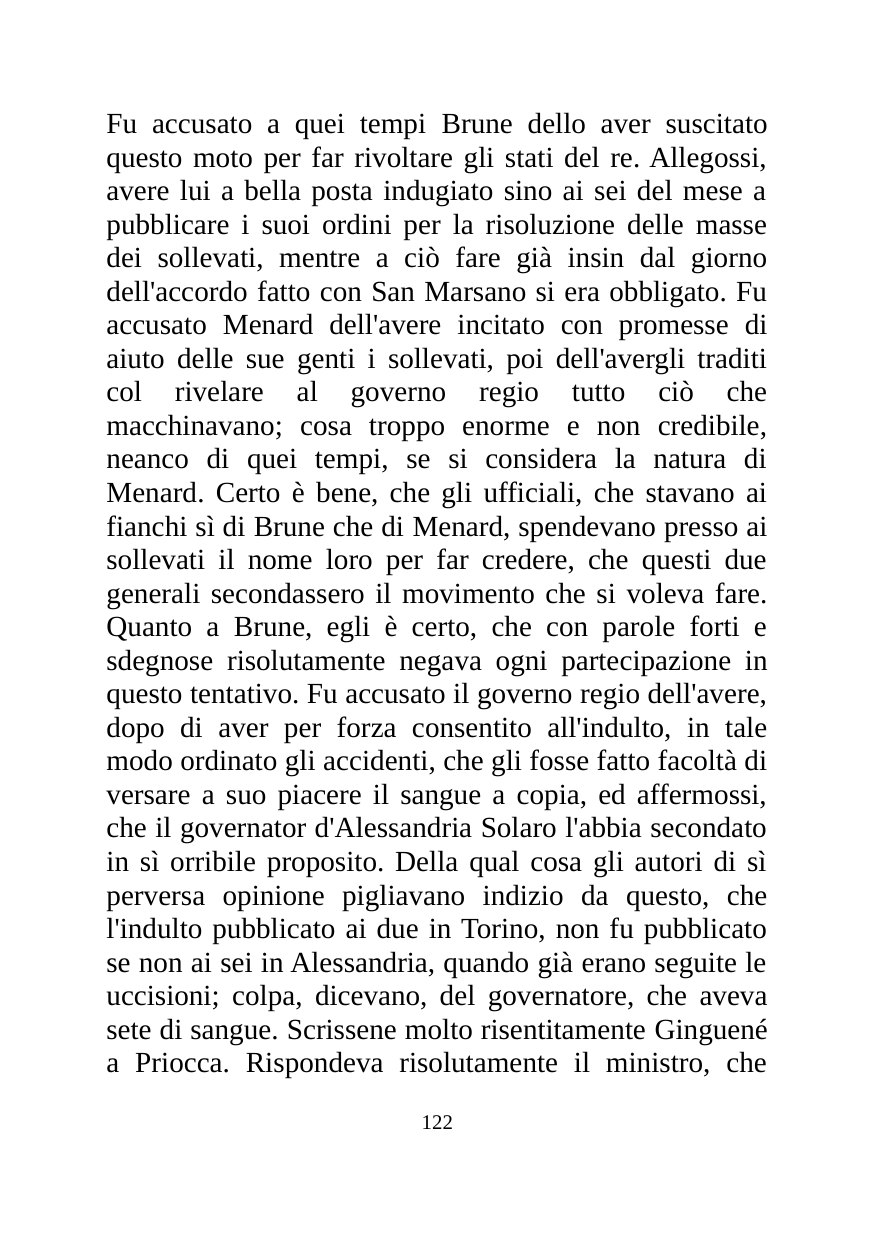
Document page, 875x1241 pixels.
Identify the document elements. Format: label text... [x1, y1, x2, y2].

text Fu accusato a quei tempi Brune dello aver suscitato questo moto per far rivoltare gli stati del re. Allegossi, avere lui a bella posta indugiato sino ai sei del mese a pubblicare i suoi ordini per la risoluzione delle masse dei sollevati, mentre a ciò fare già insin dal giorno dell'accordo fatto con San Marsano si era obbligato. Fu accusato Menard dell'avere incitato con promesse di aiuto delle sue genti i sollevati, poi dell'avergli traditi col rivelare al governo regio tutto ciò che macchinavano; cosa troppo enorme e non credibile, neanco di quei tempi, se si considera la natura di Menard. Certo è bene, che gli ufficiali, che stavano ai fianchi sì di Brune che di Menard, spendevano presso ai sollevati il nome loro per far credere, che questi due generali secondassero il movimento che si voleva fare. Quanto a Brune, egli è certo, che con parole forti e sdegnose risolutamente negava ogni partecipazione in questo tentativo. Fu accusato il governo regio dell'avere, dopo di aver per forza consentito all'indulto, in tale modo ordinato gli accidenti, che gli fosse fatto facoltà di versare a suo piacere il sangue a copia, ed affermossi, che il governator d'Alessandria Solaro l'abbia secondato in sì orribile proposito. Della qual cosa gli autori di sì perversa opinione pigliavano indizio da questo, che l'indulto pubblicato ai due in Torino, non fu pubblicato se non ai sei in Alessandria, quando già erano seguite le uccisioni; colpa, dicevano, del governatore, che aveva sete di sangue. Scrissene molto risentitamente Ginguené a Priocca. Rispondeva risolutamente il ministro, che [106, 106, 768, 1079]
